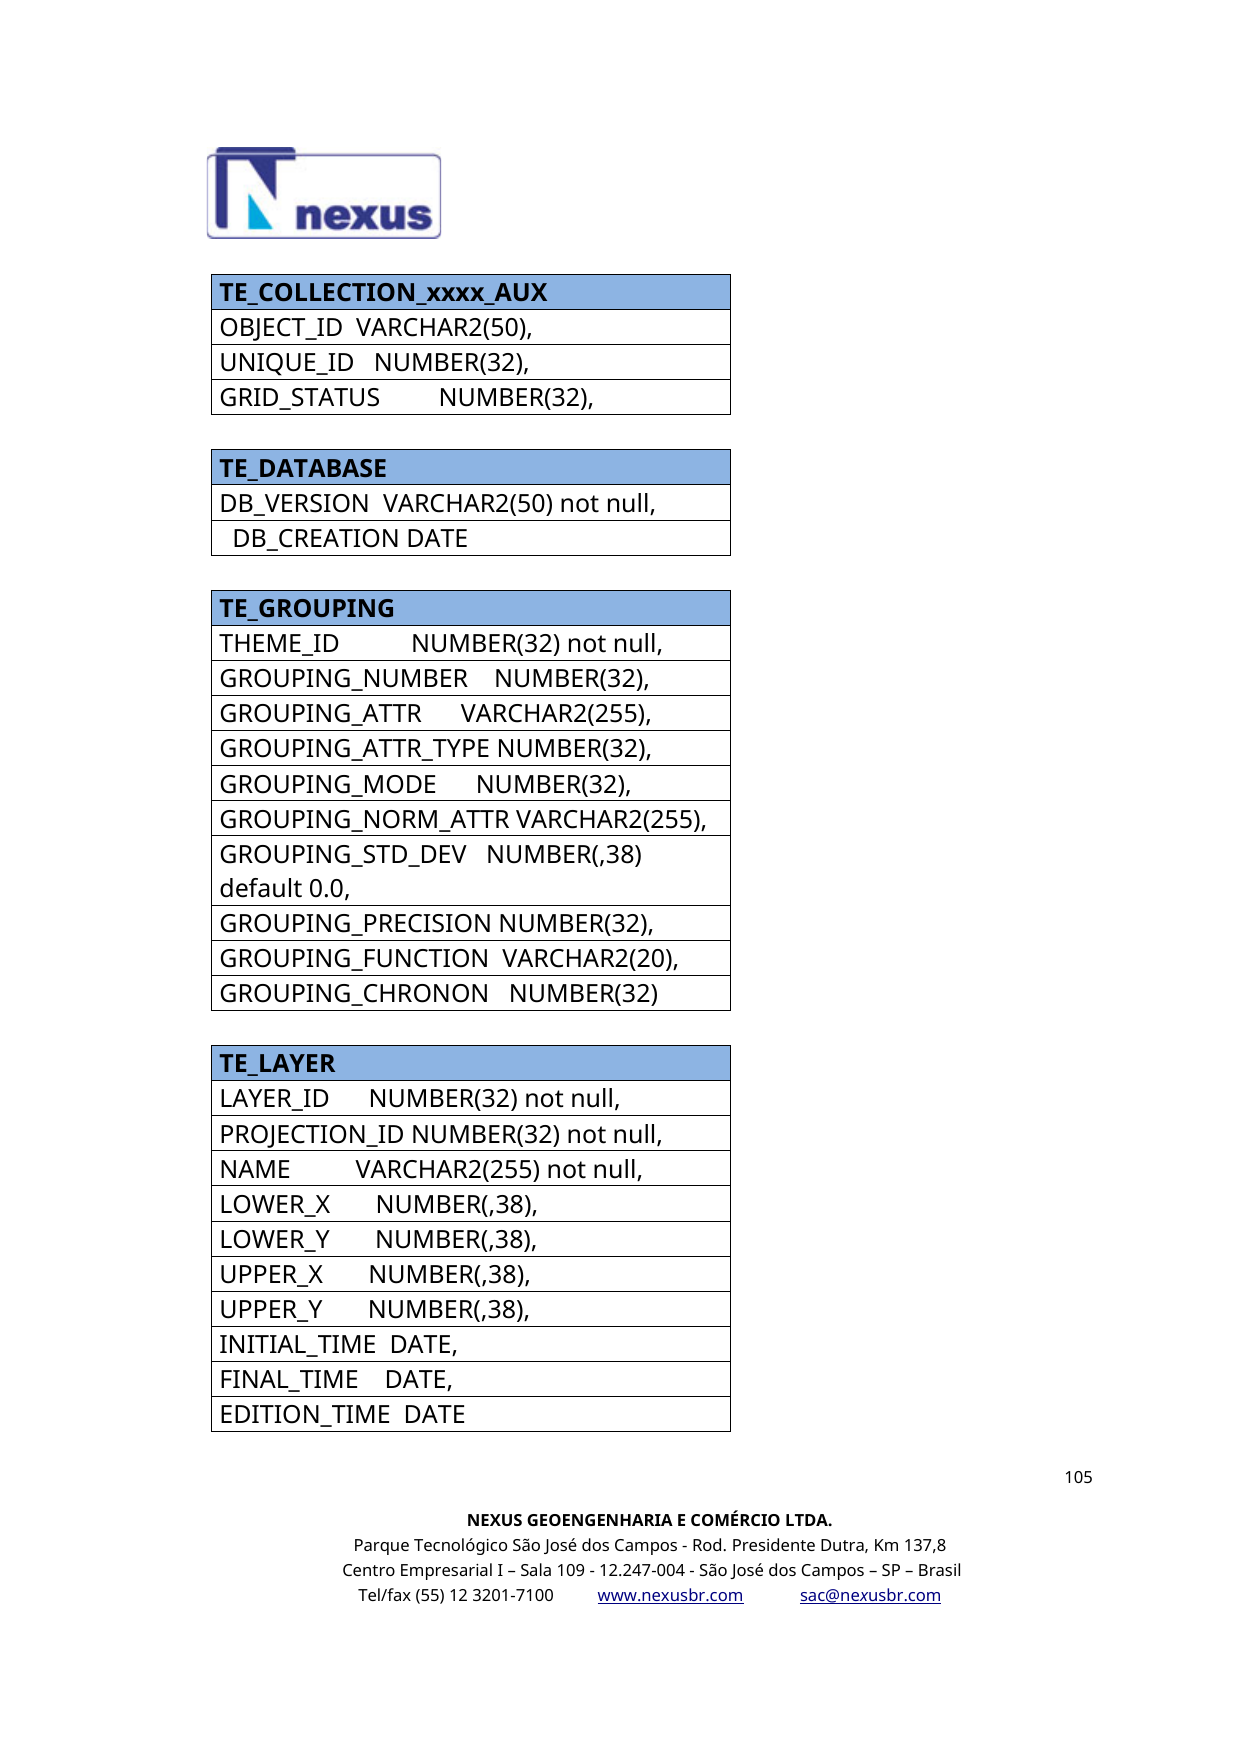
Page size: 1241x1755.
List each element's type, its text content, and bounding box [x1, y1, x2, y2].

table_cell DB_CREATION DATE [212, 521, 730, 554]
table_cell [212, 415, 731, 449]
table_cell GROUPING_ATTR_TYPE NUMBER(32), [212, 731, 730, 765]
table_cell THEME_ID NUMBER(32) not null, [212, 626, 730, 660]
table_cell TE_DATABASE [212, 450, 730, 484]
table_cell GROUPING_PRECISION NUMBER(32), [212, 906, 730, 940]
table_cell GRID_STATUS NUMBER(32), [212, 380, 730, 414]
table_cell PROJECTION_ID NUMBER(32) not null, [212, 1116, 730, 1150]
table_cell LOWER_Y NUMBER(,38), [212, 1222, 730, 1256]
table_cell GROUPING_NORM_ATTR VARCHAR2(255), [212, 801, 730, 835]
table_cell [212, 556, 731, 590]
table_cell INITIAL_TIME DATE, [212, 1327, 730, 1361]
table_cell [212, 1011, 731, 1045]
table_cell GROUPING_MODE NUMBER(32), [212, 766, 730, 800]
table_cell OBJECT_ID VARCHAR2(50), [212, 310, 730, 344]
table_cell GROUPING_CHRONON NUMBER(32) [212, 976, 730, 1010]
table_cell LOWER_X NUMBER(,38), [212, 1186, 730, 1221]
table_cell GROUPING_NUMBER NUMBER(32), [212, 661, 730, 695]
table_cell UPPER_X NUMBER(,38), [212, 1257, 730, 1291]
table_cell DB_VERSION VARCHAR2(50) not null, [212, 485, 730, 519]
table_cell GROUPING_STD_DEV NUMBER(,38) default 0.0, [212, 836, 730, 904]
table_cell UPPER_Y NUMBER(,38), [212, 1292, 730, 1326]
table_cell EDITION_TIME DATE [212, 1397, 730, 1431]
table_cell GROUPING_ATTR VARCHAR2(255), [212, 696, 730, 730]
table_cell NAME VARCHAR2(255) not null, [212, 1151, 730, 1185]
table_cell GROUPING_FUNCTION VARCHAR2(20), [212, 941, 730, 975]
table_cell UNIQUE_ID NUMBER(32), [212, 345, 730, 379]
table_cell TE_GROUPING [212, 591, 730, 625]
table_cell TE_LAYER [212, 1046, 730, 1080]
table_cell LAYER_ID NUMBER(32) not null, [212, 1081, 730, 1115]
table_cell TE_COLLECTION_xxxx_AUX [212, 275, 730, 309]
table_cell [212, 239, 731, 274]
table_cell FINAL_TIME DATE, [212, 1362, 730, 1396]
